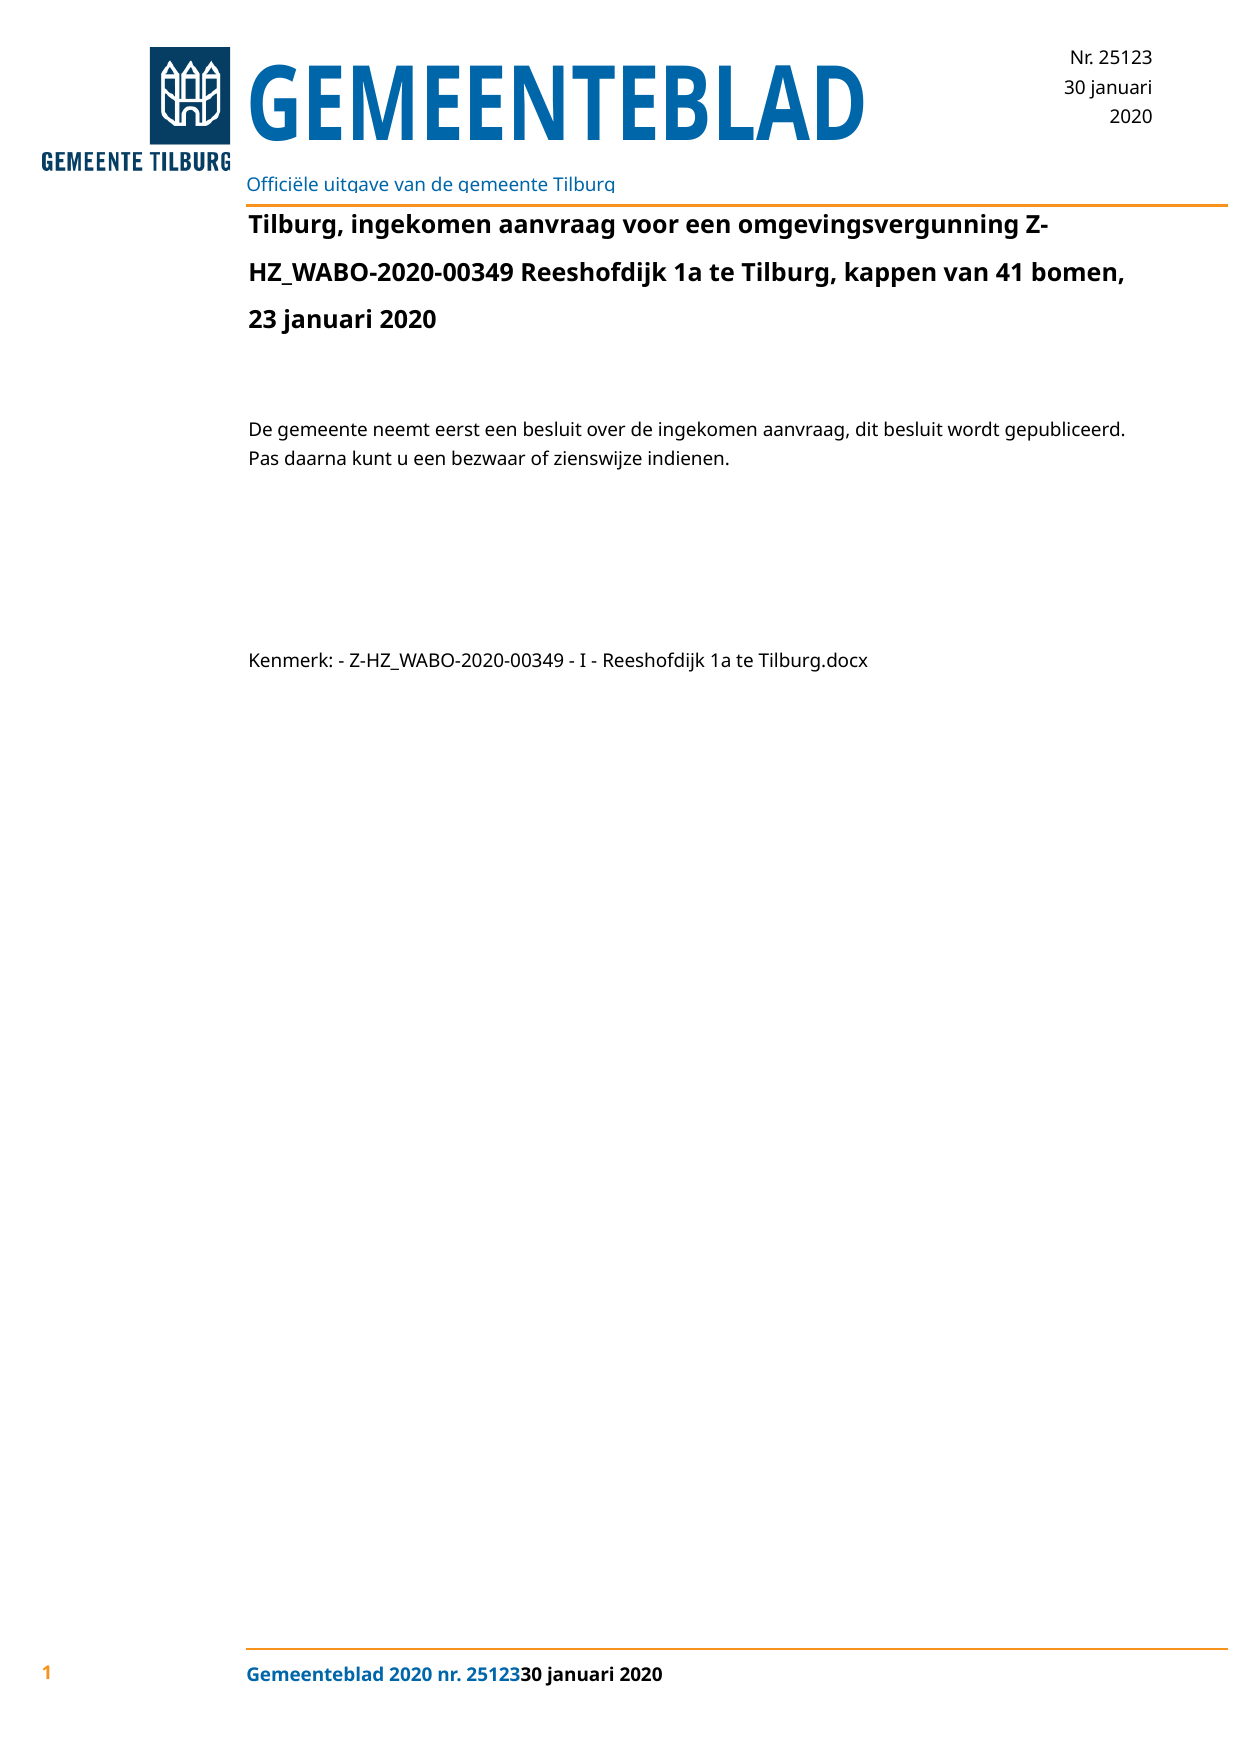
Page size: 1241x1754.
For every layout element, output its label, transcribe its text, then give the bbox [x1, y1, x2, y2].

text De gemeente neemt eerst een besluit over de ingekomen aanvraag, dit besluit wordt gepubliceerd. Pas daarna kunt u een bezwaar of zienswijze indienen. [248, 416, 1152, 471]
text Kenmerk: - Z-HZ_WABO-2020-00349 - I - Reeshofdijk 1a te Tilburg.docx [248, 647, 1152, 673]
picture [41, 47, 231, 172]
text Tilburg, ingekomen aanvraag voor een omgevingsvergunning Z-HZ_WABO-2020-00349 Reeshofdijk 1a te Tilburg, kappen van 41 bomen, 23 januari 2020 [248, 207, 1152, 336]
